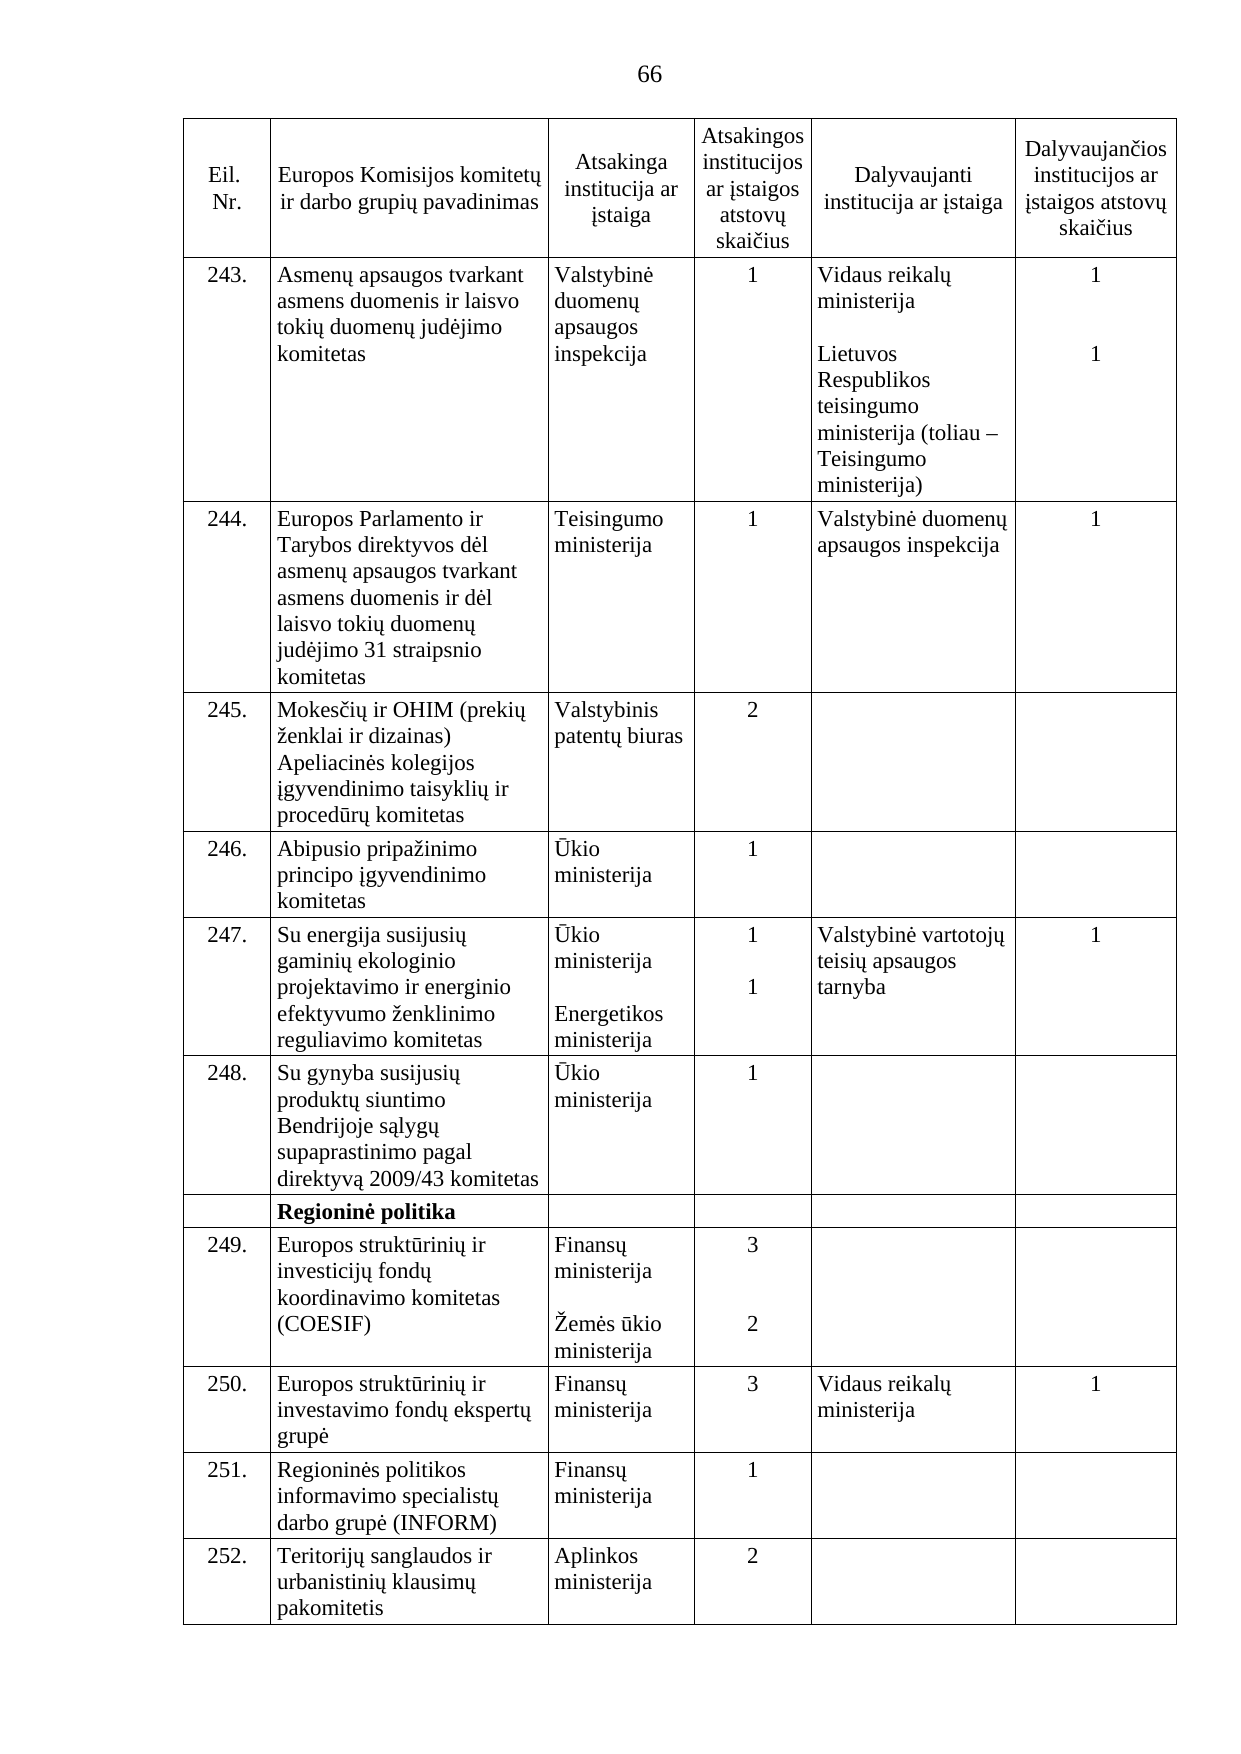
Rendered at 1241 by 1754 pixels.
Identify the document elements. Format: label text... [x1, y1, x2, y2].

table_cell [1016, 1539, 1176, 1624]
table_cell Valstybinė duomenų apsaugos inspekcija [812, 502, 1015, 692]
table_cell 243. [184, 258, 270, 501]
table_cell [1177, 501, 1187, 692]
table_cell 1 [1016, 1367, 1176, 1452]
table_cell [812, 1539, 1015, 1624]
table_cell [184, 1195, 270, 1227]
table_cell [1177, 917, 1187, 1055]
table_cell 246. [184, 832, 270, 917]
table_cell Abipusio pripažinimo principo įgyvendinimo komitetas [271, 832, 548, 917]
table_cell Finansų ministerija [549, 1367, 694, 1452]
table_cell 1 [695, 502, 811, 692]
table_cell 3 2 [695, 1228, 811, 1366]
table_cell [1177, 1194, 1187, 1227]
table_header [1177, 118, 1187, 257]
table_cell Aplinkos ministerija [549, 1539, 694, 1624]
table_cell Teisingumo ministerija [549, 502, 694, 692]
table_cell 2 [695, 1539, 811, 1624]
table_header Atsakinga institucija ar įstaiga [549, 119, 694, 257]
table_cell Ūkio ministerija Energetikos ministerija [549, 918, 694, 1055]
table_cell 249. [184, 1228, 270, 1366]
table_cell 1 [695, 258, 811, 501]
table_cell Valstybinė duomenų apsaugos inspekcija [549, 258, 694, 501]
table_cell 1 [695, 1056, 811, 1194]
table_cell 252. [184, 1539, 270, 1624]
table_cell 1 1 [1016, 258, 1176, 501]
table_header Europos Komisijos komitetų ir darbo grupių pavadinimas [271, 119, 548, 257]
table_cell [1177, 257, 1187, 501]
table_cell [812, 1195, 1015, 1227]
table_cell Europos struktūrinių ir investicijų fondų koordinavimo komitetas (COESIF) [271, 1228, 548, 1366]
table_cell [1016, 832, 1176, 917]
table_cell Ūkio ministerija [549, 832, 694, 917]
table_cell [1177, 831, 1187, 917]
table_cell [1177, 692, 1187, 831]
table_cell Mokesčių ir OHIM (prekių ženklai ir dizainas) Apeliacinės kolegijos įgyvendinimo taisyklių ir procedūrų komitetas [271, 693, 548, 831]
table_cell [695, 1195, 811, 1227]
table_header Eil. Nr. [184, 119, 270, 257]
table_cell Finansų ministerija Žemės ūkio ministerija [549, 1228, 694, 1366]
table_cell [1016, 1228, 1176, 1366]
table_cell Europos Parlamento ir Tarybos direktyvos dėl asmenų apsaugos tvarkant asmens duomenis ir dėl laisvo tokių duomenų judėjimo 31 straipsnio komitetas [271, 502, 548, 692]
table_cell [1177, 1055, 1187, 1194]
table_cell [1177, 1366, 1187, 1452]
table_cell 3 [695, 1367, 811, 1452]
table_cell 247. [184, 918, 270, 1055]
table_cell [812, 1453, 1015, 1538]
table_cell Valstybinė vartotojų teisių apsaugos tarnyba [812, 918, 1015, 1055]
table_cell Valstybinis patentų biuras [549, 693, 694, 831]
table_cell Regioninė politika [271, 1195, 548, 1227]
table_cell [812, 832, 1015, 917]
table_header Dalyvaujančios institucijos ar įstaigos atstovų skaičius [1016, 119, 1176, 257]
table_cell [1177, 1538, 1187, 1624]
table_cell Teritorijų sanglaudos ir urbanistinių klausimų pakomitetis [271, 1539, 548, 1624]
table_cell [1177, 1452, 1187, 1538]
table_cell [812, 693, 1015, 831]
table_header Dalyvaujanti institucija ar įstaiga [812, 119, 1015, 257]
table_cell 250. [184, 1367, 270, 1452]
table_cell 1 [695, 1453, 811, 1538]
table_cell 1 [1016, 502, 1176, 692]
table_cell Su energija susijusių gaminių ekologinio projektavimo ir energinio efektyvumo ženklinimo reguliavimo komitetas [271, 918, 548, 1055]
table_cell [1016, 1056, 1176, 1194]
table_cell 245. [184, 693, 270, 831]
table_cell [1177, 1227, 1187, 1366]
table_cell Europos struktūrinių ir investavimo fondų ekspertų grupė [271, 1367, 548, 1452]
table_cell 244. [184, 502, 270, 692]
table_cell Finansų ministerija [549, 1453, 694, 1538]
table_cell [1016, 693, 1176, 831]
table_cell [1016, 1195, 1176, 1227]
table_cell [549, 1195, 694, 1227]
table_cell Ūkio ministerija [549, 1056, 694, 1194]
table_cell Regioninės politikos informavimo specialistų darbo grupė (INFORM) [271, 1453, 548, 1538]
table_cell 1 1 [695, 918, 811, 1055]
table_cell Asmenų apsaugos tvarkant asmens duomenis ir laisvo tokių duomenų judėjimo komitetas [271, 258, 548, 501]
table_cell 251. [184, 1453, 270, 1538]
table_cell 1 [1016, 918, 1176, 1055]
table_cell 248. [184, 1056, 270, 1194]
table_cell [812, 1056, 1015, 1194]
table_cell Vidaus reikalų ministerija Lietuvos Respublikos teisingumo ministerija (toliau – Teisingumo ministerija) [812, 258, 1015, 501]
table_cell 2 [695, 693, 811, 831]
table_header Atsakingos institucijos ar įstaigos atstovų skaičius [695, 119, 811, 257]
table_cell 1 [695, 832, 811, 917]
table_cell [812, 1228, 1015, 1366]
table_cell Su gynyba susijusių produktų siuntimo Bendrijoje sąlygų supaprastinimo pagal direktyvą 2009/43 komitetas [271, 1056, 548, 1194]
table_cell Vidaus reikalų ministerija [812, 1367, 1015, 1452]
table_cell [1016, 1453, 1176, 1538]
